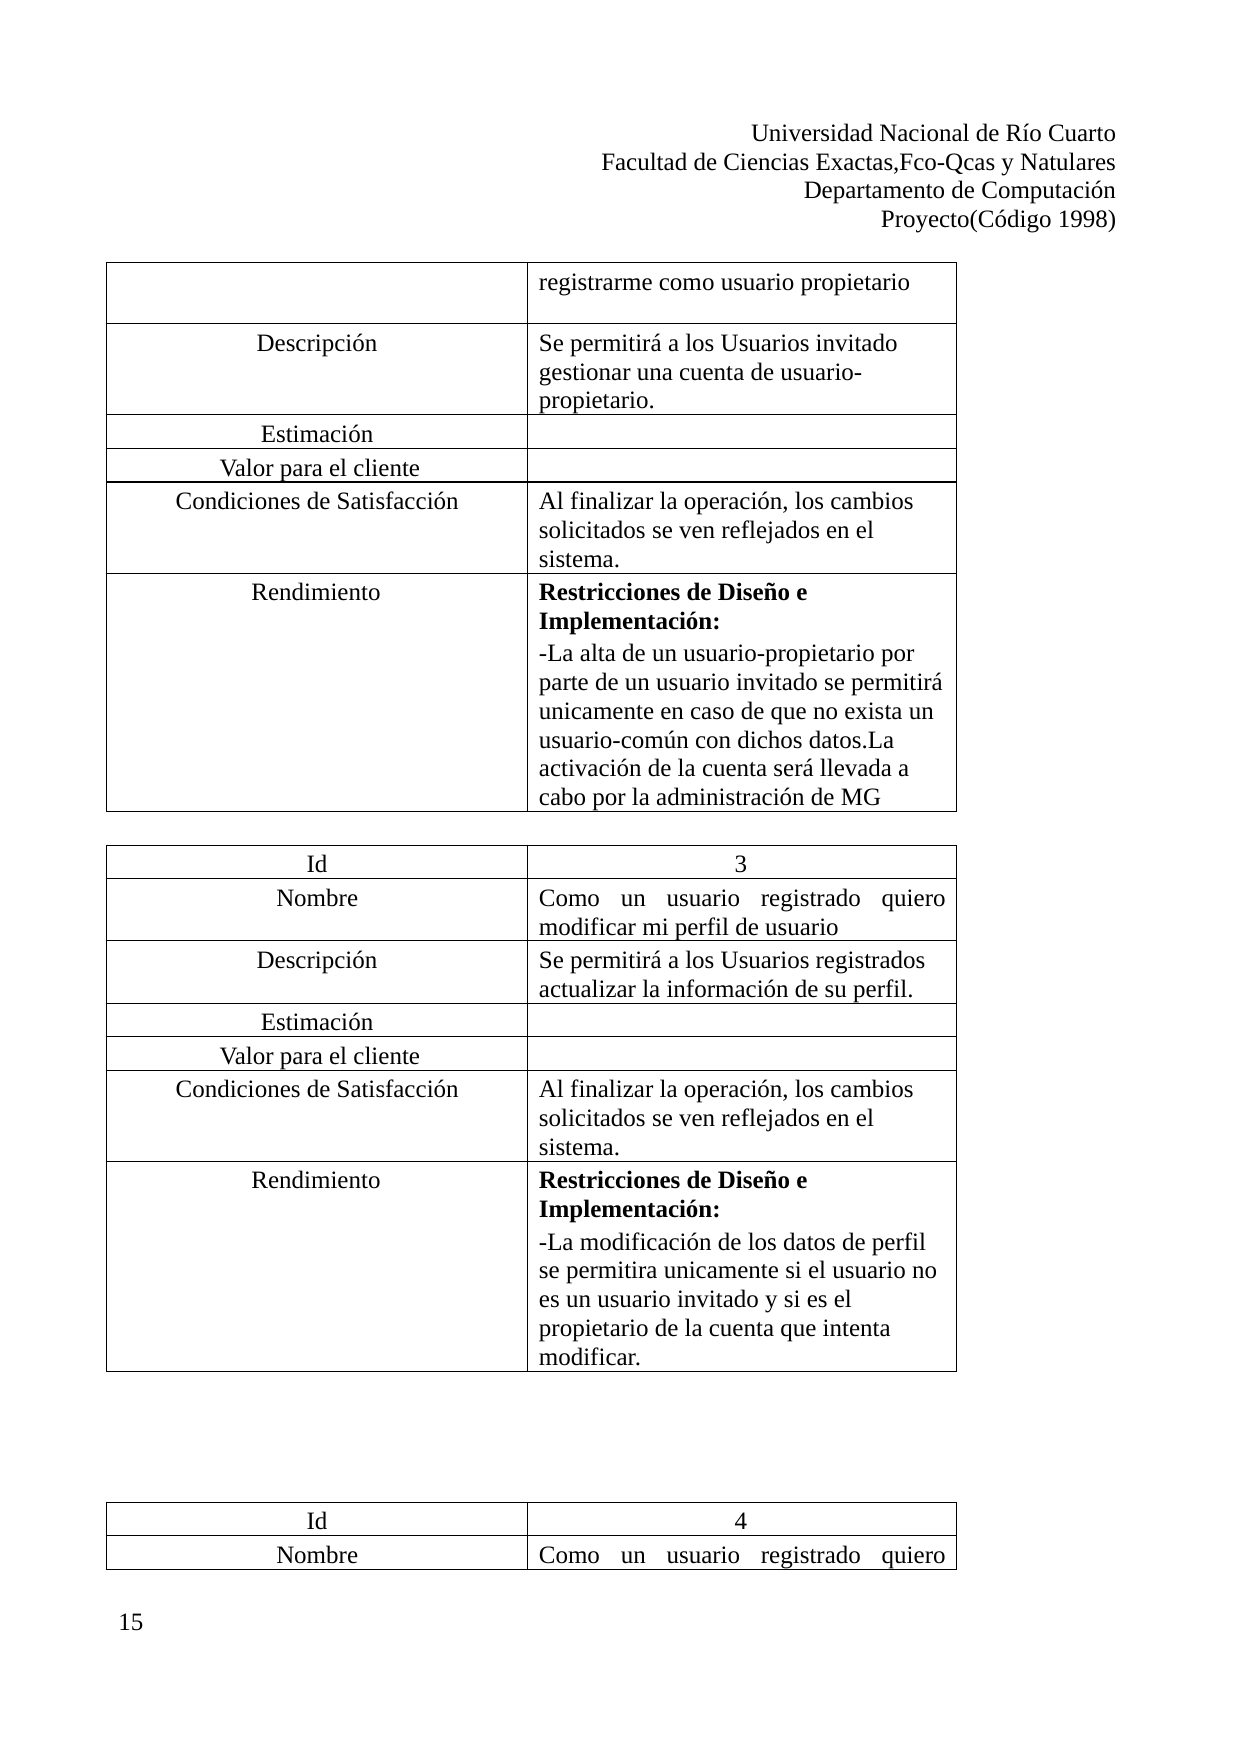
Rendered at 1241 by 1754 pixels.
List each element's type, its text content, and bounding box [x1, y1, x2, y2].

table_cell Descripción [107, 324, 527, 414]
table_cell [528, 1004, 956, 1036]
table_cell Como un usuario registrado quiero [528, 1536, 956, 1569]
table_cell Restricciones de Diseño e Implementación: -La modificación de los datos de perfil se permitira unicamente si el usuario no es un usuario invitado y si es el propietario de la cuenta que intenta modificar. [528, 1162, 956, 1371]
table_cell Estimación [107, 1004, 527, 1036]
table_cell Valor para el cliente [107, 1037, 527, 1070]
table_cell Al finalizar la operación, los cambios solicitados se ven reflejados en el sistema. [528, 483, 956, 572]
table_cell [107, 263, 527, 323]
table_cell Al finalizar la operación, los cambios solicitados se ven reflejados en el sistema. [528, 1071, 956, 1161]
table_cell Nombre [107, 879, 527, 940]
table_cell Estimación [107, 415, 527, 448]
table_cell Condiciones de Satisfacción [107, 483, 527, 572]
table_cell [528, 415, 956, 448]
table_cell Descripción [107, 941, 527, 1003]
table_cell Se permitirá a los Usuarios invitado gestionar una cuenta de usuario-propietario. [528, 324, 956, 414]
table_header 3 [528, 846, 956, 878]
table_cell [528, 449, 956, 481]
table_cell Condiciones de Satisfacción [107, 1071, 527, 1161]
table_cell registrarme como usuario propietario [528, 263, 956, 323]
table_cell Rendimiento [107, 574, 527, 811]
table_cell Como un usuario registrado quiero modificar mi perfil de usuario [528, 879, 956, 940]
table_header 4 [528, 1503, 956, 1535]
table_header Id [107, 1503, 527, 1535]
table_cell Nombre [107, 1536, 527, 1569]
table_cell Restricciones de Diseño e Implementación: -La alta de un usuario-propietario por parte de un usuario invitado se permitirá unicamente en caso de que no exista un usuario-común con dichos datos.La activación de la cuenta será llevada a cabo por la administración de MG [528, 574, 956, 811]
table_cell [528, 1037, 956, 1070]
table_cell Rendimiento [107, 1162, 527, 1371]
table_cell Se permitirá a los Usuarios registrados actualizar la información de su perfil. [528, 941, 956, 1003]
table_header Id [107, 846, 527, 878]
table_cell Valor para el cliente [107, 449, 527, 481]
